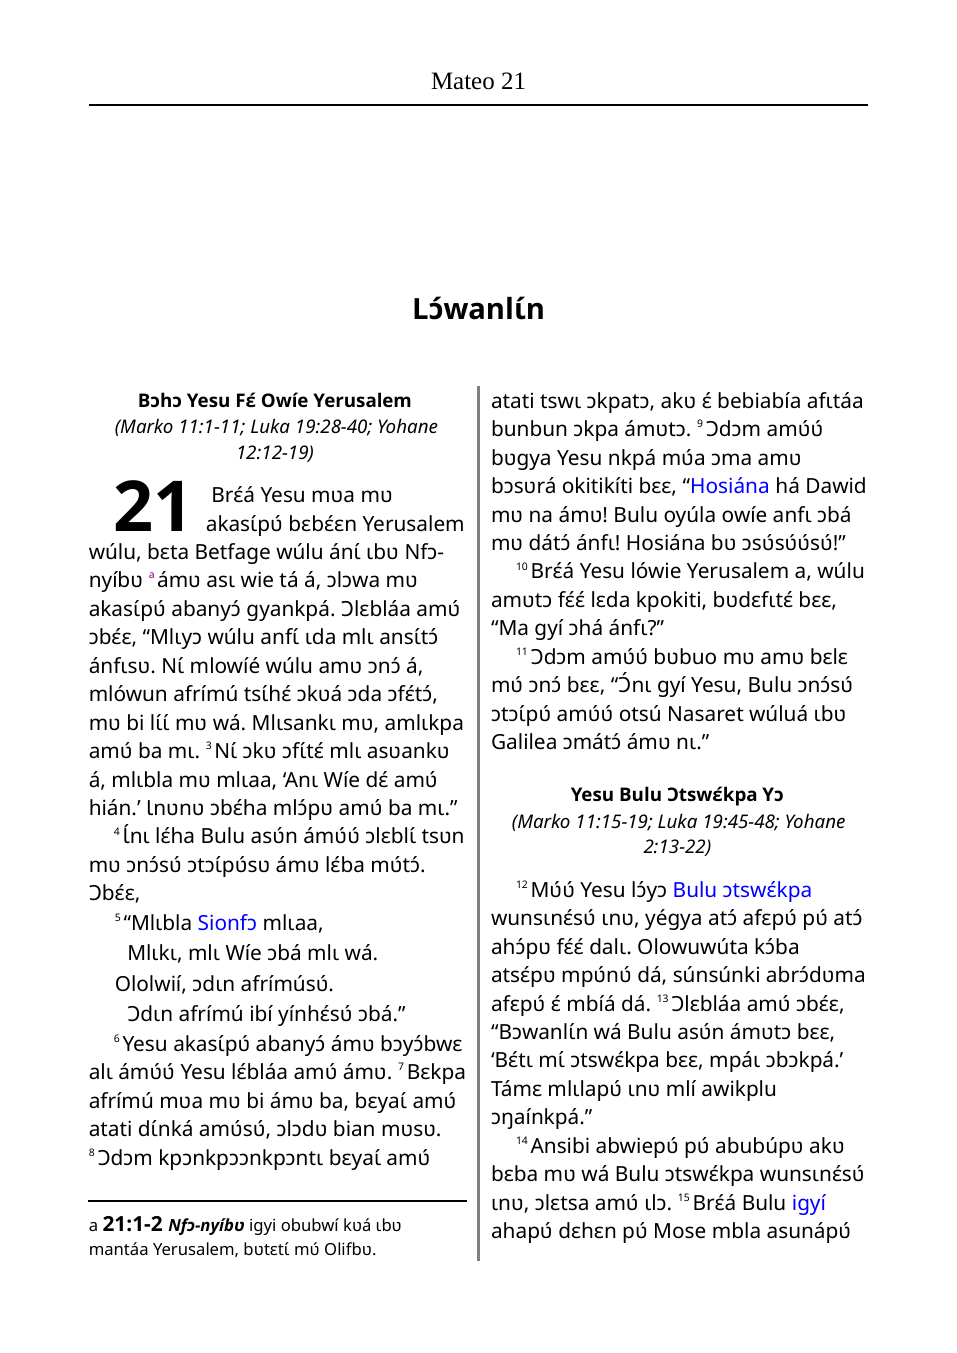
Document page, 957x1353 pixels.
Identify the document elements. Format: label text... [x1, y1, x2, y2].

text Yesu Bulu Ɔtswɛ́kpa Yɔ [492, 782, 867, 808]
text 14 Ansibi abwiepʋ́ pʋ́ abubúpʋ akʋ bɛba mʋ wá Bulu ɔtswɛ́kpa wunsɩnɛ́sʋ́ ɩnʋ, ɔlɛtsa amʋ́ ɩlɔ. 15 Brɛ́á Bulu igyí ahapʋ́ dɛhɛn pʋ́ Mose mbla asunápʋ́ [491, 1131, 868, 1245]
text Bɔhɔ Yesu Fɛ́ Owíe Yerusalem [90, 387, 465, 414]
text 11 Ɔdɔm amʋ́ʋ́ bʋbuo mʋ amʋ bɛlɛ mʋ́ ɔnɔ́ bɛɛ, “Ɔ́nɩ gyí Yesu, Bulu ɔnɔ́sʋ́ ɔtɔɩ́pʋ́ amʋ́ʋ́ otsú Nasaret wúluá ɩbʋ Galilea ɔmátɔ́ ámʋ nɩ.” [491, 642, 868, 756]
title Lɔ́wanlɩ́n [90, 213, 867, 353]
text Ɔdɩn afrímú ibí yínhɛ́sʋ́ ɔbá.” [127, 1000, 465, 1028]
text Ololwií, ɔdɩn afrímúsʋ́. [115, 969, 465, 997]
text (Marko 11:15-19; Luka 19:45-48; Yohane 2:13-22) [492, 816, 867, 868]
text Mlɩkɩ, mlɩ Wíe ɔbá mlɩ wá. [127, 939, 465, 967]
text atati tswɩ ɔkpatɔ, akʋ ɛ́ bebiabía afɩtáa bunbun ɔkpa ámʋtɔ. 9 Ɔdɔm amʋ́ʋ́ bʋgya Yesu nkpá mʋ́a ɔma amʋ bɔsʋrá okitikíti bɛɛ, “Hosiána há Dawid mʋ na ámʋ! Bulu oyúla owíe anfɩ ɔbá mʋ dátɔ́ ánfɩ! Hosiána bʋ ɔsʋ́sʋ́ʋ́sʋ́!” [491, 386, 868, 557]
text 12 Mʋ́ʋ́ Yesu lɔ́yɔ Bulu ɔtswɛ́kpa wunsɩnɛ́sʋ́ ɩnʋ, yégya atɔ́ afɛpʋ́ pʋ́ atɔ́ ahɔ́pʋ fɛ́ɛ́ dalɩ. Olowuwúta kɔ́ba atsɛ́pʋ mpʋ́nʋ́ dá, súnsúnki abrɔ́dʋma afɛpʋ́ ɛ́ mbíá dá. 13 Ɔlɛbláa amʋ́ ɔbɛ́ɛ, “Bɔwanlɩ́n wá Bulu asʋ́n ámʋtɔ bɛɛ, ‘Bɛ́tɩ mɩ́ ɔtswɛ́kpa bɛɛ, mpáɩ ɔbɔkpá.’ Támɛ mlɩlapʋ́ ɩnʋ mlí awikplu ɔŋaínkpá.” [491, 875, 868, 1131]
text 10 Brɛ́á Yesu lówie Yerusalem a, wúlu amʋtɔ fɛ́ɛ́ lɛda kpokiti, bʋdɛfɩtɛ́ bɛɛ, “Ma gyí ɔhá ánfɩ?” [491, 557, 868, 642]
text 21 1‑2 Brɛ́á Yesu mʋa mʋ akasɩ́pʋ́ bɛbɛ́ɛn Yerusalem wúlu, bɛta Betfage wúlu ánɩ́ ɩbʋ Nfɔ-nyíbʋ ámʋ asɩ wie tá á, ɔlɔwa mʋ akasɩ́pʋ́ abanyɔ́ gyankpá. Ɔlɛbláa amʋ́ ɔbɛ́ɛ, “Mlɩyɔ wúlu anfɩ́ ɩda mlɩ ansɩ́tɔ́ ánfɩsʋ. Nɩ́ mlowíé wúlu amʋ ɔnɔ́ á, mlówun afrímú tsɩ́hɛ́ ɔkʋá ɔda ɔfɛ́tɔ́, mʋ bi lɩ́ɩ́ mʋ wá. Mlɩsankɩ mʋ, amlɩkpa amʋ́ ba mɩ. 3 Nɩ́ ɔkʋ ɔfɩ́tɛ́ mlɩ asʋankʋ á, mlɩbla mʋ mlɩaa, ‘Anɩ Wíe dɛ́ amʋ́ hián.’ Ɩnʋnʋ ɔbɛ́ha mlɔ́pʋ amʋ́ ba mɩ.” [88, 480, 466, 822]
text (Marko 11:1-11; Luka 19:28-40; Yohane 12:12-19) [90, 421, 465, 473]
text 5 “Mlɩbla Sionfɔ mlɩaa, [115, 908, 465, 936]
text 21:1-2 Nfɔ-nyíbʋ igyi obubwí kʋá ɩbʋ mantáa Yerusalem, bʋtɛtɩ́ mʋ́ Olifbʋ. [88, 1209, 466, 1260]
text 6 Yesu akasɩ́pʋ́ abanyɔ́ ámʋ bɔyɔ́bwɛ alɩ ámʋ́ʋ́ Yesu lɛ́bláa amʋ́ ámʋ. 7 Bɛkpa afrímú mʋa mʋ bi ámʋ ba, bɛyaɩ́ amʋ́ atati dɩ́nká amʋ́sʋ́, ɔlɔdʋ bian mʋsʋ. 8 Ɔdɔm kpɔnkpɔɔnkpɔntɩ bɛyaɩ́ amʋ́ [88, 1029, 466, 1171]
text 4 Ɩ́nɩ lɛ́ha Bulu asʋ́n ámʋ́ʋ́ ɔlɛblɩ́ tsʋn mʋ ɔnɔ́sʋ́ ɔtɔɩ́pʋ́sʋ ámʋ lɛ́ba mʋ́tɔ́. Ɔbɛ́ɛ, [88, 822, 466, 907]
